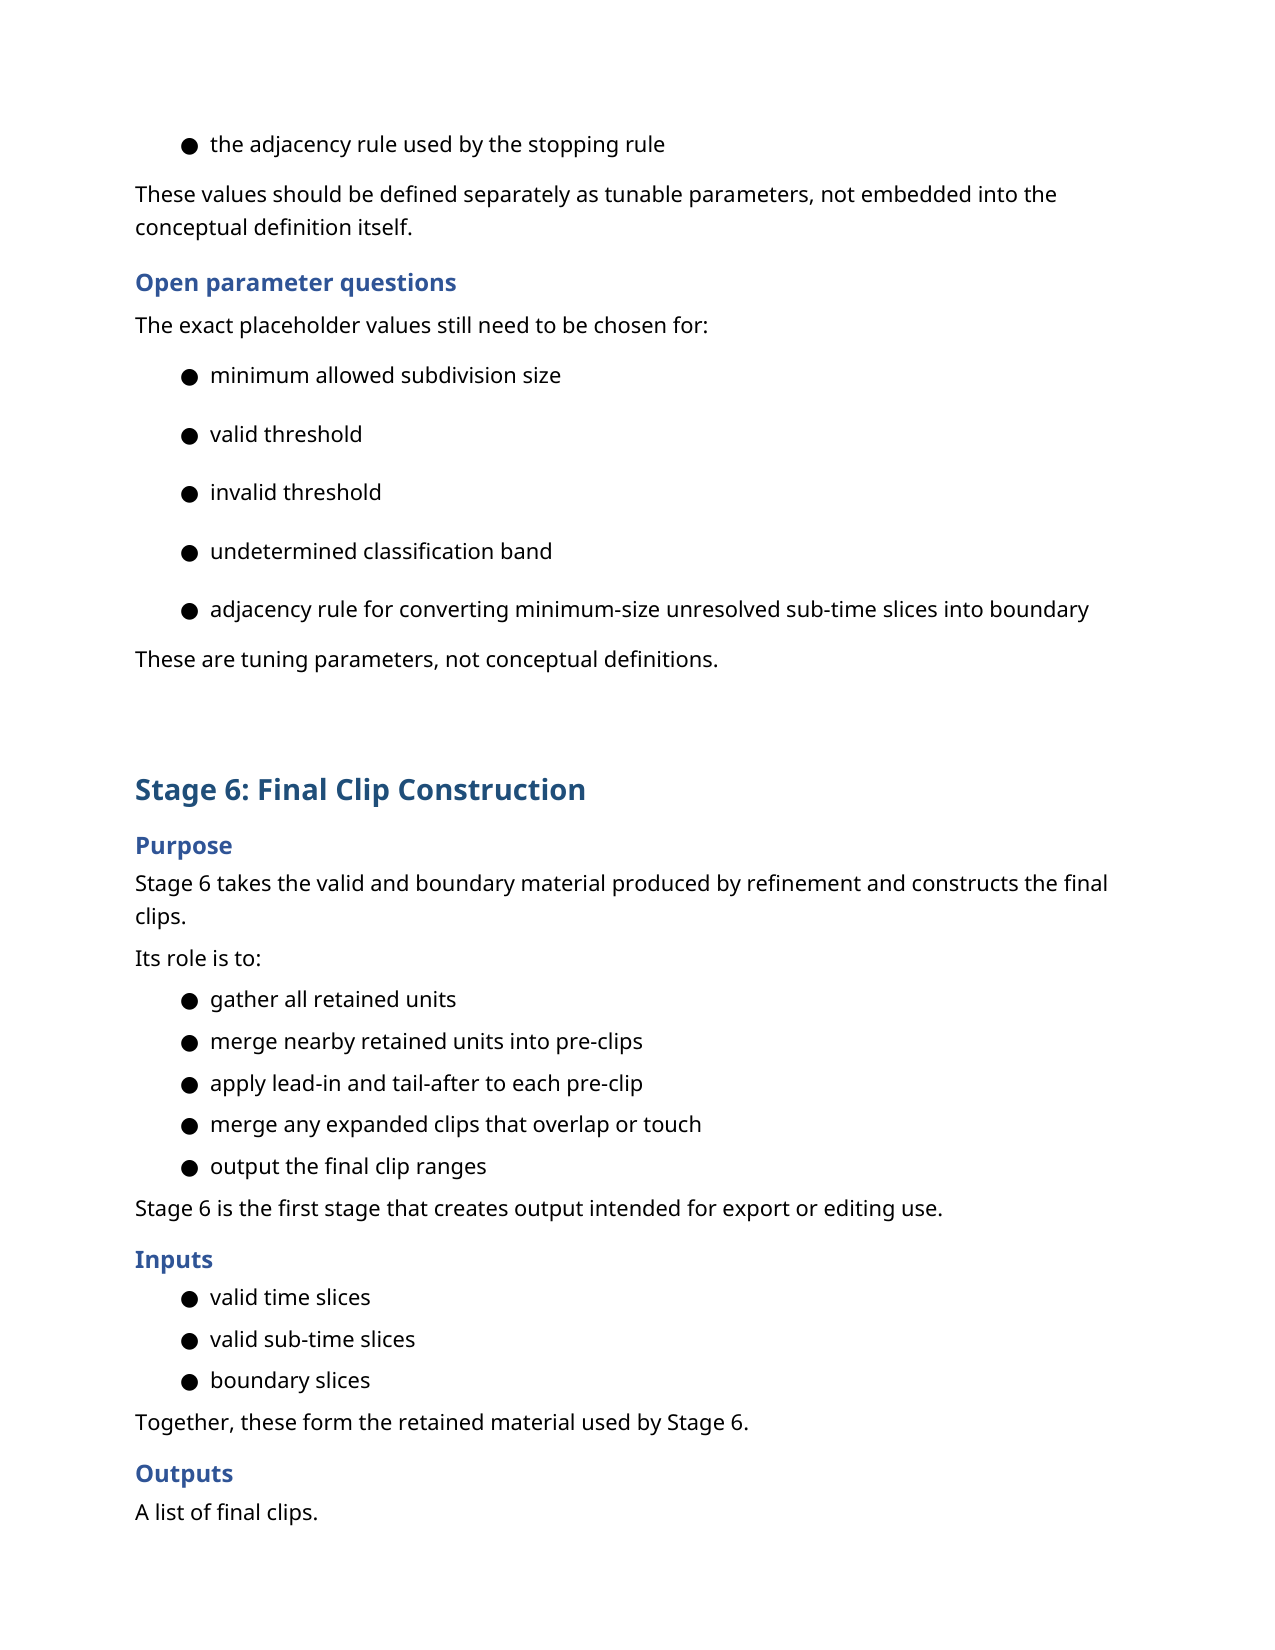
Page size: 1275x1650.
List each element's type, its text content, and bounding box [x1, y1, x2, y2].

list adjacency rule for converting minimum-size unresolved sub-time slices into boundary [180, 585, 1140, 630]
list gather all retained units [180, 984, 1140, 1014]
text Its role is to: [135, 943, 1140, 973]
text Stage 6 is the first stage that creates output intended for export or editing use. [135, 1193, 1140, 1223]
text Stage 6 takes the valid and boundary material produced by refinement and constructs the final clips. [135, 868, 1140, 931]
list apply lead-in and tail-after to each pre-clip [180, 1068, 1140, 1098]
text Together, these form the retained material used by Stage 6. [135, 1407, 1140, 1437]
list valid threshold [180, 410, 1140, 455]
list minimum allowed subdivision size [180, 351, 1140, 396]
list output the final clip ranges [180, 1151, 1140, 1181]
text These values should be defined separately as tunable parameters, not embedded into the conceptual definition itself. [135, 178, 1140, 242]
list merge nearby retained units into pre-clips [180, 1026, 1140, 1056]
list the adjacency rule used by the stopping rule [180, 120, 1140, 165]
text These are tuning parameters, not conceptual definitions. [135, 644, 1140, 674]
list undetermined classification band [180, 527, 1140, 572]
list boundary slices [180, 1366, 1140, 1395]
subtitle Inputs [135, 1243, 1140, 1275]
subtitle Outputs [135, 1457, 1140, 1490]
subtitle Open parameter questions [135, 266, 1140, 299]
list invalid threshold [180, 468, 1140, 513]
text The exact placeholder values still need to be chosen for: [135, 309, 1140, 339]
subtitle Stage 6: Final Clip Construction [135, 769, 1140, 809]
list merge any expanded clips that overlap or touch [180, 1109, 1140, 1139]
list valid sub-time slices [180, 1324, 1140, 1354]
subtitle Purpose [135, 828, 1140, 861]
list valid time slices [180, 1282, 1140, 1312]
text A list of final clips. [135, 1497, 1140, 1526]
